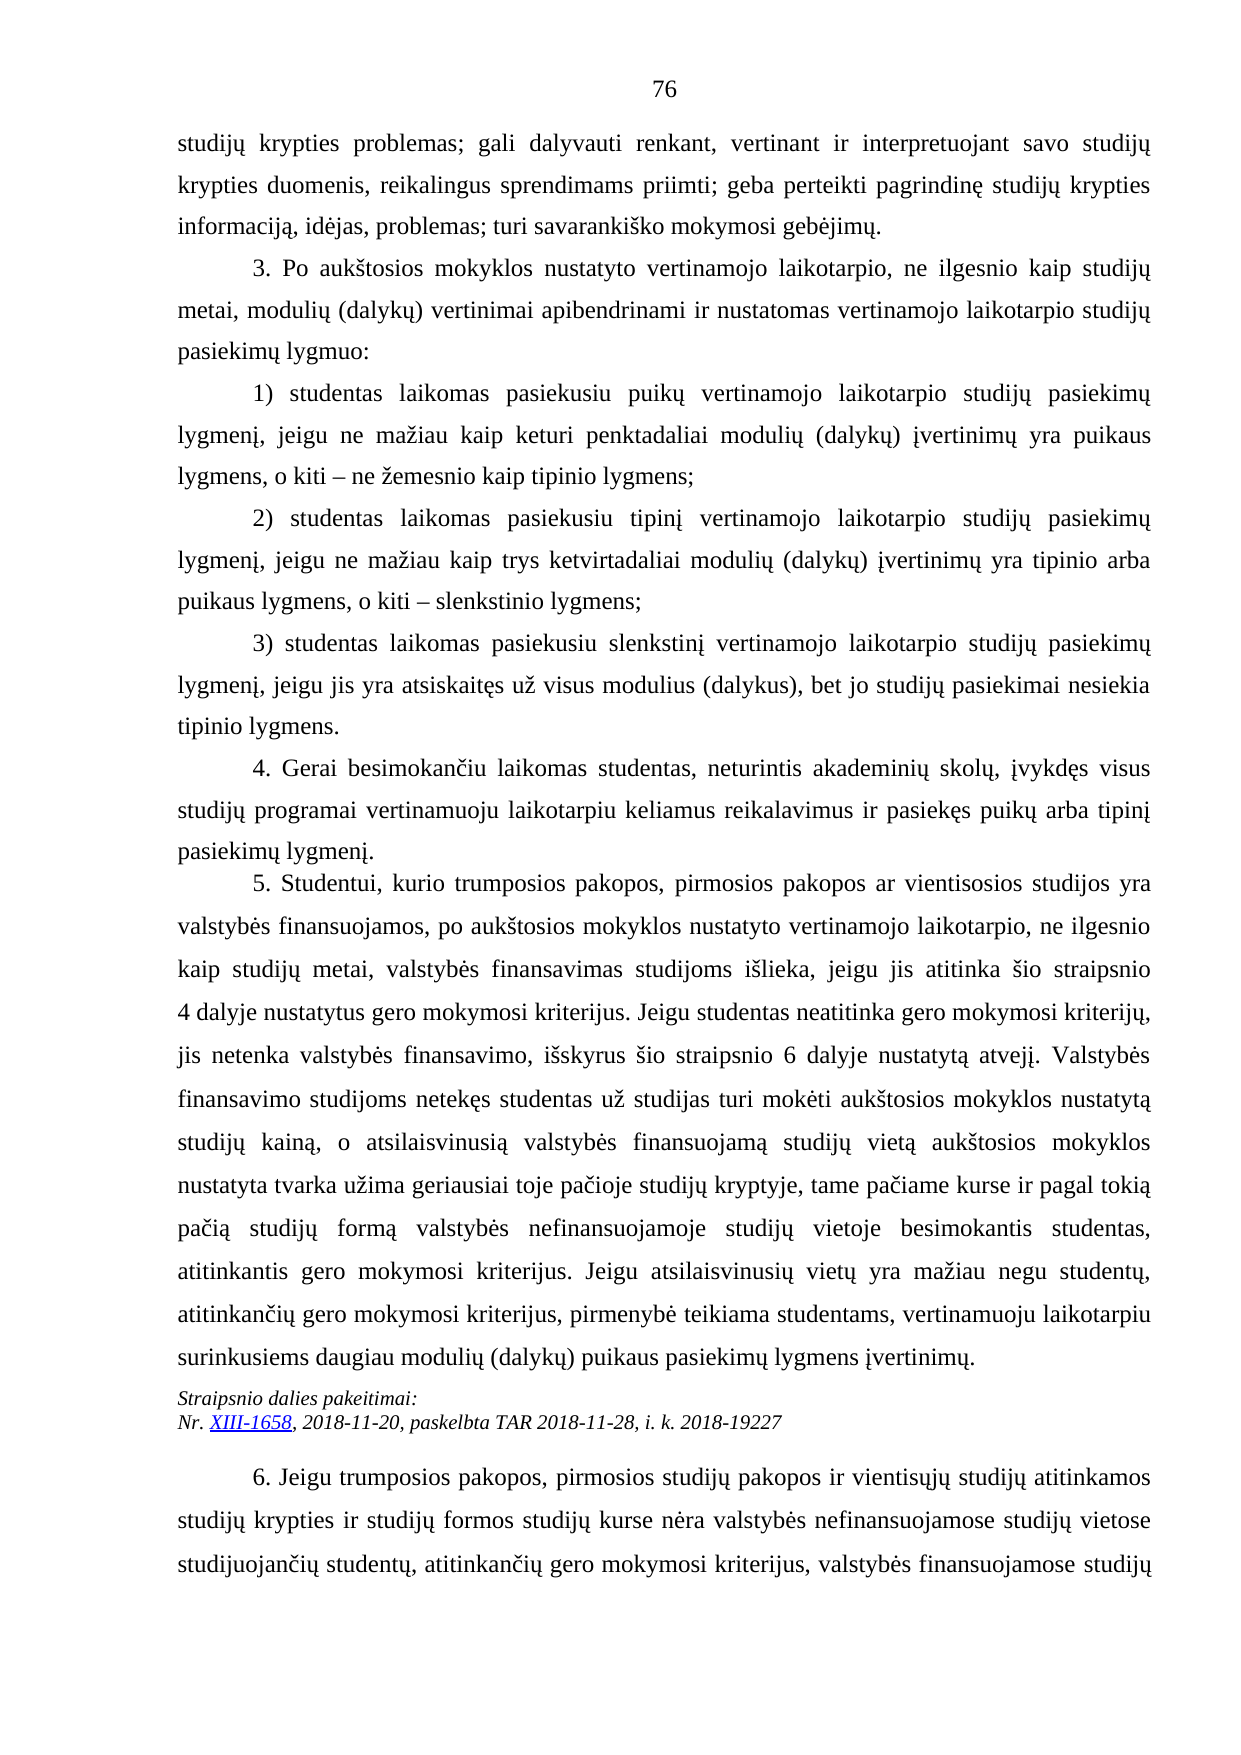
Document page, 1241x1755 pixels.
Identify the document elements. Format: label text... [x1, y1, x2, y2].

text Nr. XIII-1658, 2018-11-20, paskelbta TAR 2018-11-28, i. k. 2018-19227 [177, 1410, 1152, 1434]
text 2) studentas laikomas pasiekusiu tipinį vertinamojo laikotarpio studijų pasiekimų lygmenį, jeigu ne mažiau kaip trys ketvirtadaliai modulių (dalykų) įvertinimų yra tipinio arba puikaus lygmens, o kiti – slenkstinio lygmens; [177, 493, 1152, 618]
text 5. Studentui, kurio trumposios pakopos, pirmosios pakopos ar vientisosios studijos yra valstybės finansuojamos, po aukštosios mokyklos nustatyto vertinamojo laikotarpio, ne ilgesnio kaip studijų metai, valstybės finansavimas studijoms išlieka, jeigu jis atitinka šio straipsnio 4 dalyje nustatytus gero mokymosi kriterijus. Jeigu studentas neatitinka gero mokymosi kriterijų, jis netenka valstybės finansavimo, išskyrus šio straipsnio 6 dalyje nustatytą atvejį. Valstybės finansavimo studijoms netekęs studentas už studijas turi mokėti aukštosios mokyklos nustatytą studijų kainą, o atsilaisvinusią valstybės finansuojamą studijų vietą aukštosios mokyklos nustatyta tvarka užima geriausiai toje pačioje studijų kryptyje, tame pačiame kurse ir pagal tokią pačią studijų formą valstybės nefinansuojamoje studijų vietoje besimokantis studentas, atitinkantis gero mokymosi kriterijus. Jeigu atsilaisvinusių vietų yra mažiau negu studentų, atitinkančių gero mokymosi kriterijus, pirmenybė teikiama studentams, vertinamuoju laikotarpiu surinkusiems daugiau modulių (dalykų) puikaus pasiekimų lygmens įvertinimų. [177, 868, 1152, 1371]
text 4. Gerai besimokančiu laikomas studentas, neturintis akademinių skolų, įvykdęs visus studijų programai vertinamuoju laikotarpiu keliamus reikalavimus ir pasiekęs puikų arba tipinį pasiekimų lygmenį. [177, 743, 1152, 868]
text 3. Po aukštosios mokyklos nustatyto vertinamojo laikotarpio, ne ilgesnio kaip studijų metai, modulių (dalykų) vertinimai apibendrinami ir nustatomas vertinamojo laikotarpio studijų pasiekimų lygmuo: [177, 243, 1152, 368]
text Straipsnio dalies pakeitimai: [177, 1386, 1152, 1410]
text 3) studentas laikomas pasiekusiu slenkstinį vertinamojo laikotarpio studijų pasiekimų lygmenį, jeigu jis yra atsiskaitęs už visus modulius (dalykus), bet jo studijų pasiekimai nesiekia tipinio lygmens. [177, 618, 1152, 743]
text studijų krypties problemas; gali dalyvauti renkant, vertinant ir interpretuojant savo studijų krypties duomenis, reikalingus sprendimams priimti; geba perteikti pagrindinę studijų krypties informaciją, idėjas, problemas; turi savarankiško mokymosi gebėjimų. [177, 118, 1152, 243]
text 1) studentas laikomas pasiekusiu puikų vertinamojo laikotarpio studijų pasiekimų lygmenį, jeigu ne mažiau kaip keturi penktadaliai modulių (dalykų) įvertinimų yra puikaus lygmens, o kiti – ne žemesnio kaip tipinio lygmens; [177, 368, 1152, 493]
text 6. Jeigu trumposios pakopos, pirmosios studijų pakopos ir vientisųjų studijų atitinkamos studijų krypties ir studijų formos studijų kurse nėra valstybės nefinansuojamose studijų vietose studijuojančių studentų, atitinkančių gero mokymosi kriterijus, valstybės finansuojamose studijų [177, 1462, 1152, 1577]
